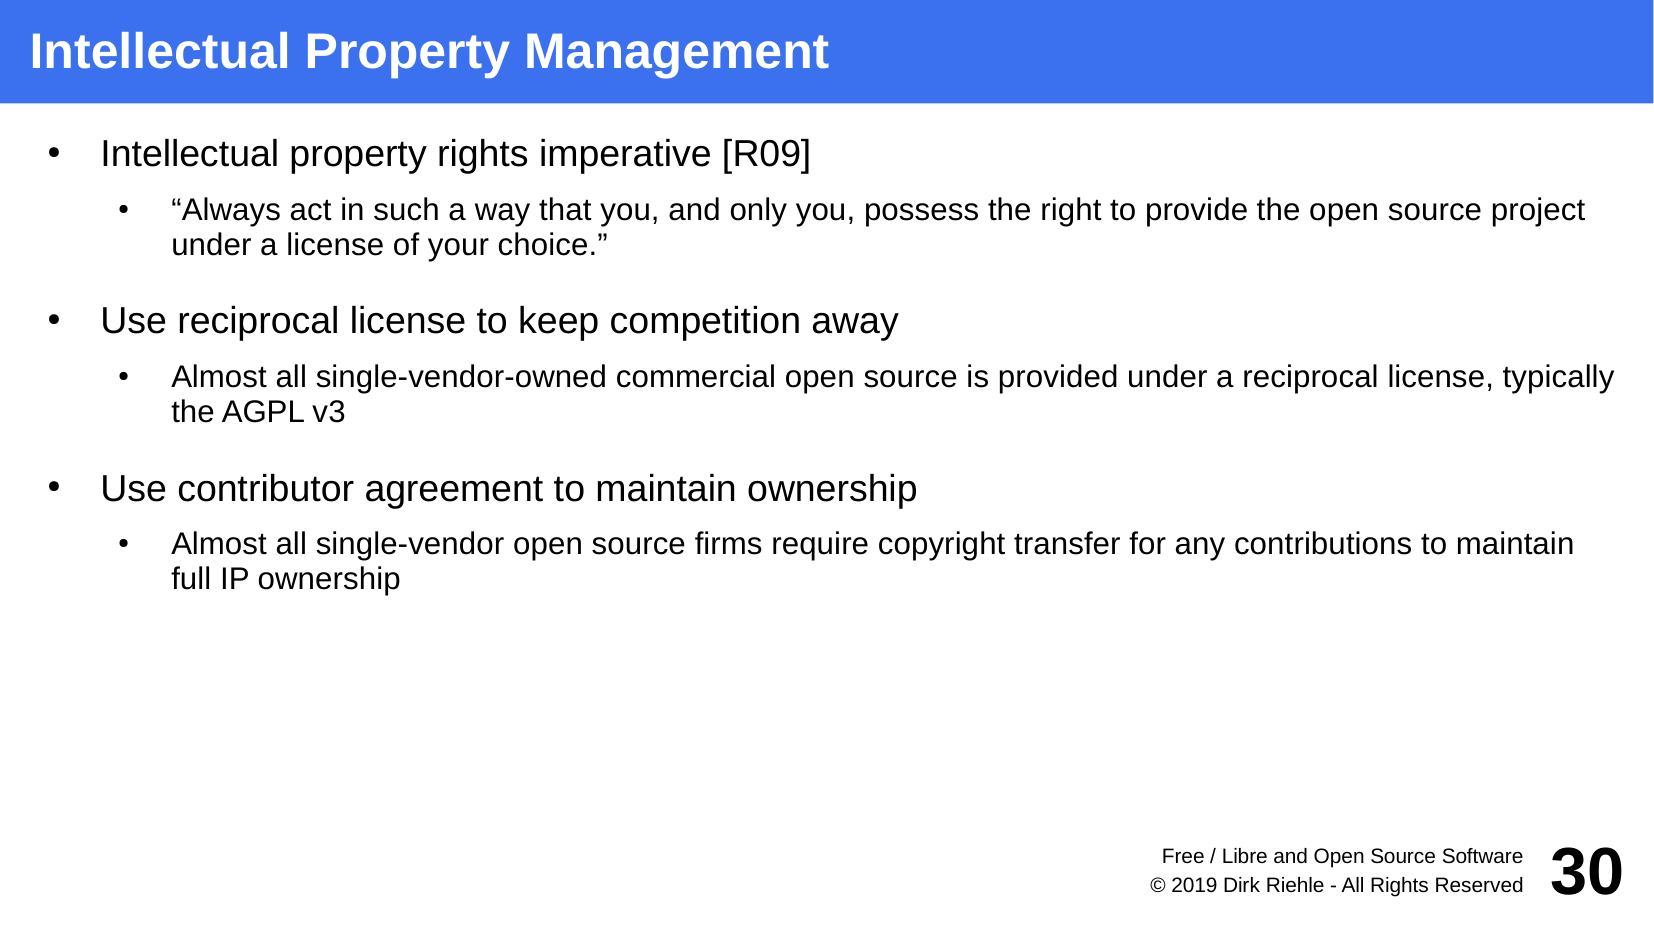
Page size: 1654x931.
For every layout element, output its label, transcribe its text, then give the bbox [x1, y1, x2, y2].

title Intellectual Property Management [0, 0, 1654, 104]
list Intellectual property rights imperative [R09] “Always act in such a way that you, and only you, possess the right to provide the open source project under a license of your choice.” Use reciprocal license to keep competition away Almost all single-vendor-owned commercial open source is provided under a reciprocal license, typically the AGPL v3 Use contributor agreement to maintain ownership Almost all single-vendor open source firms require copyright transfer for any contributions to maintain full IP ownership [29, 132, 1625, 813]
